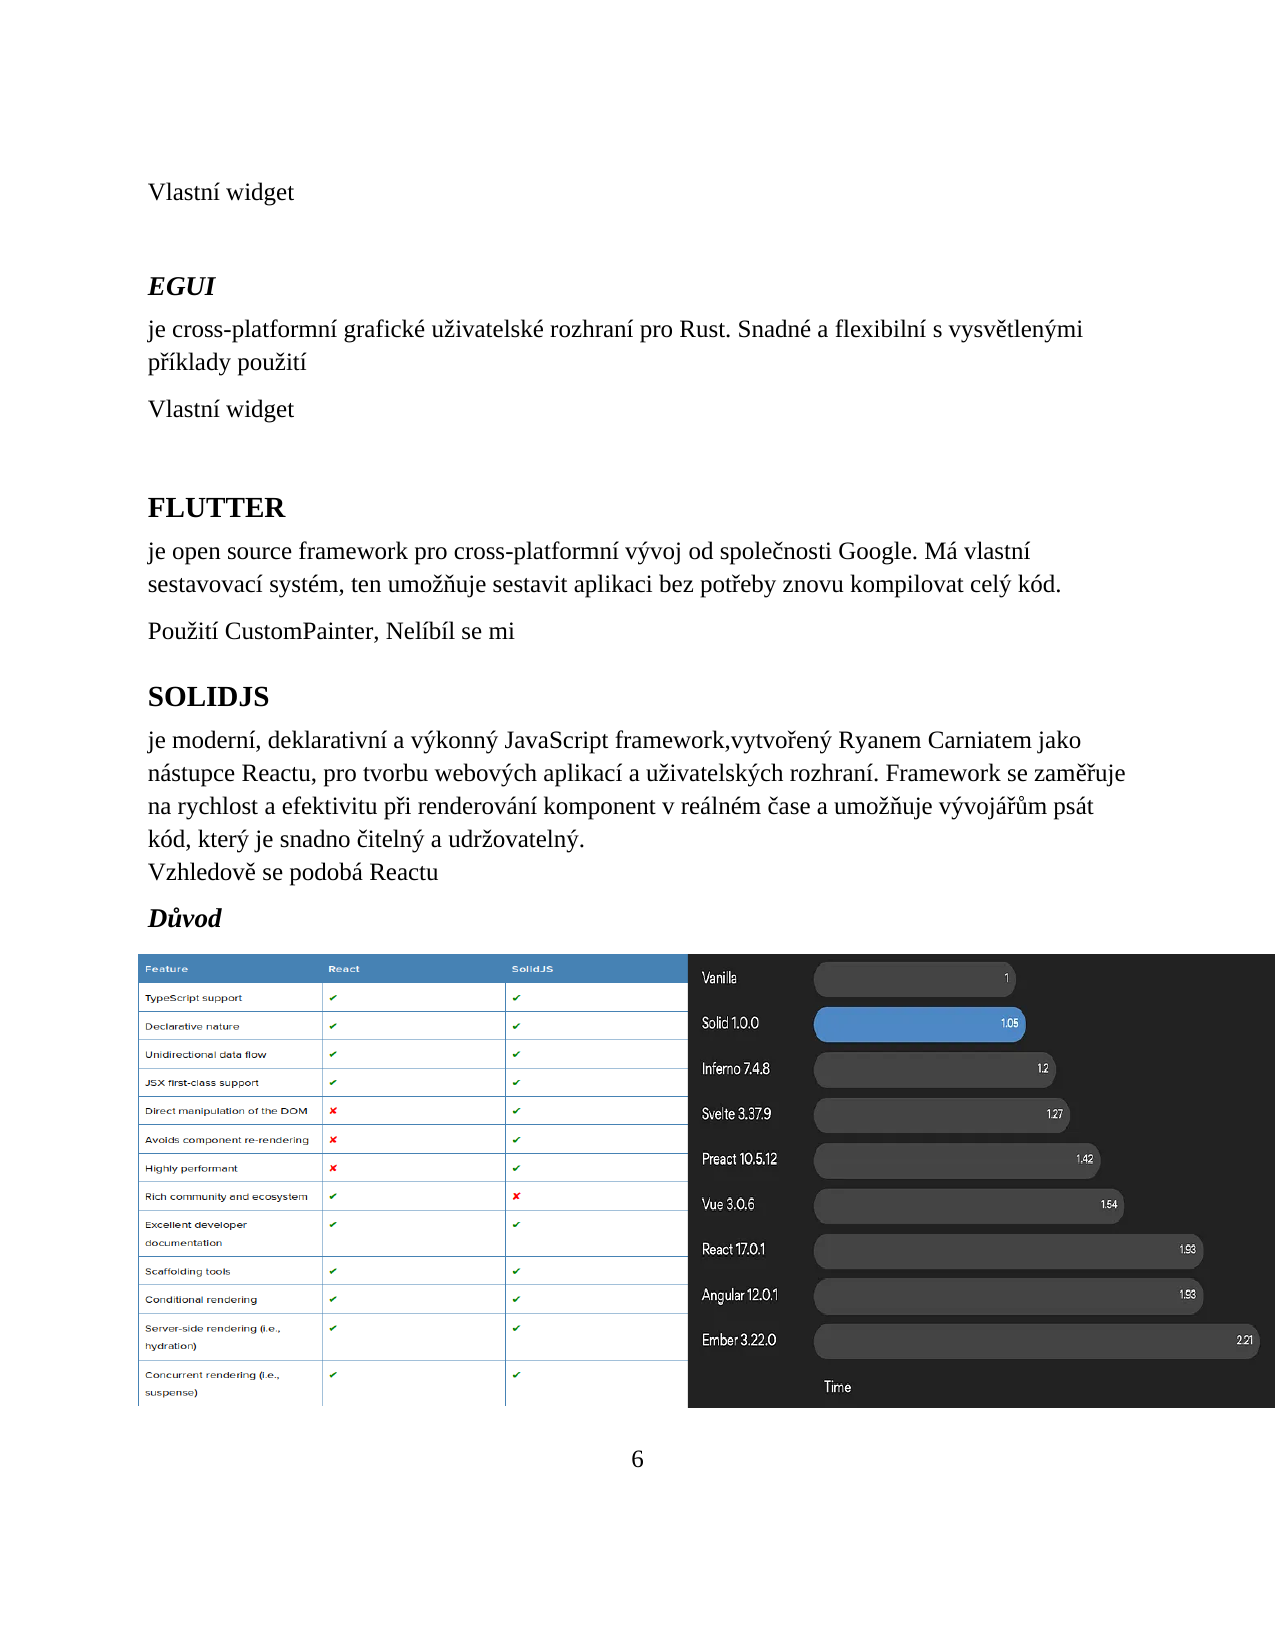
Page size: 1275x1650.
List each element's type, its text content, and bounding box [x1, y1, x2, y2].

subtitle SOLIDJS [148, 679, 1127, 712]
subtitle FLUTTER [148, 490, 1127, 523]
text Vzhledově se podobá Reactu [148, 857, 1127, 886]
text je open source framework pro cross-platformní vývoj od společnosti Google. Má vlastní sestavovací systém, ten umožňuje sestavit aplikaci bez potřeby znovu kompilovat celý kód. [148, 536, 1127, 598]
text Použití CustomPainter, Nelíbíl se mi [148, 616, 1127, 645]
subtitle EGUI [148, 270, 1127, 301]
text je cross-platformní grafické uživatelské rozhraní pro Rust. Snadné a flexibilní s vysvětlenými příklady použití [148, 314, 1127, 376]
text Vlastní widget [148, 177, 1127, 206]
text Vlastní widget [148, 394, 1127, 423]
picture [137, 953, 1275, 1408]
text je moderní, deklarativní a výkonný JavaScript framework,vytvořený Ryanem Carniatem jako nástupce Reactu, pro tvorbu webových aplikací a uživatelských rozhraní. Framework se zaměřuje na rychlost a efektivitu při renderování komponent v reálném čase a umožňuje vývojářům psát kód, který je snadno čitelný a udržovatelný. [148, 725, 1127, 852]
subtitle Důvod [148, 902, 1127, 933]
